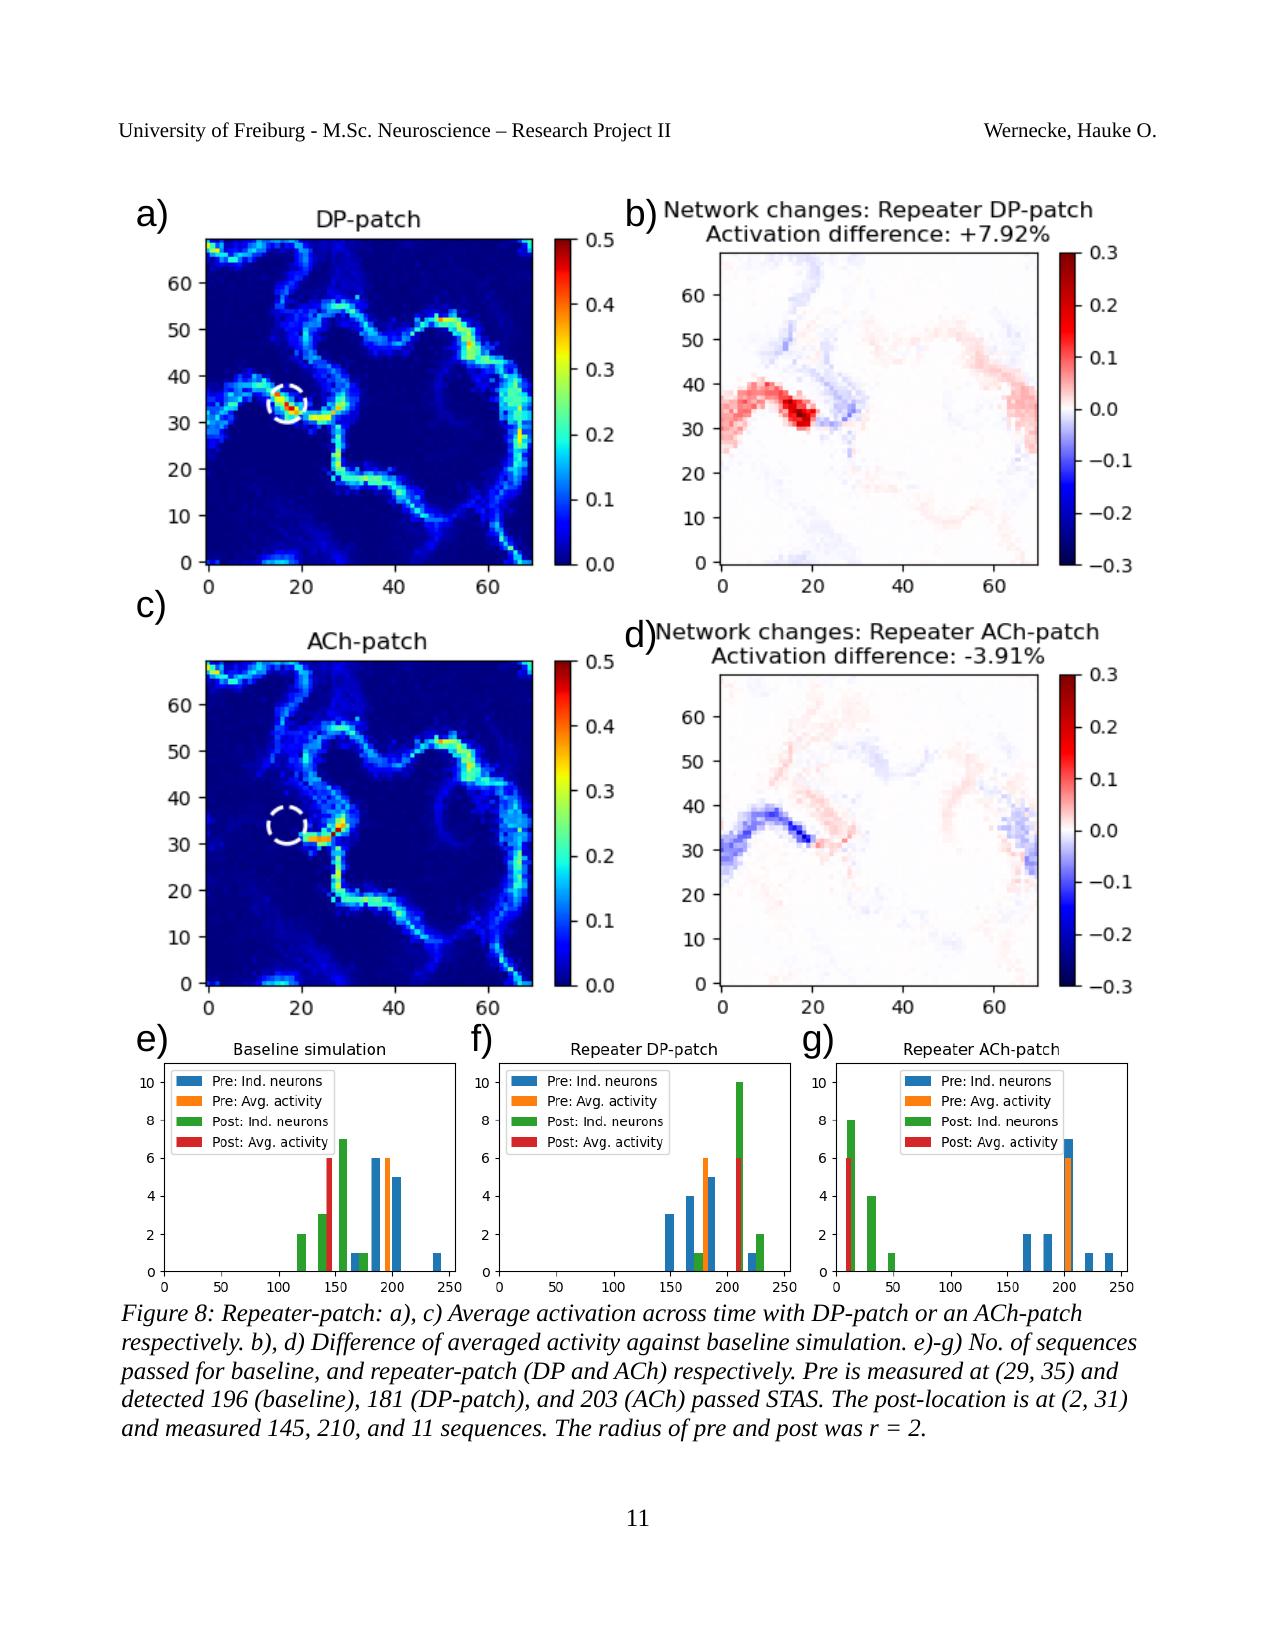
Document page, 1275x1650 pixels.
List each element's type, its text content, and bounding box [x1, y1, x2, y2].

picture [153, 201, 1134, 611]
text Figure 8: Repeater-patch: a), c) Average activation across time with DP-patch or an ACh-patch respectively. b), d) Difference of averaged activity against baseline simulation. e)-g) No. of sequences passed for baseline, and repeater-patch (DP and ACh) respectively. Pre is measured at (29, 35) and detected 196 (baseline), 181 (DP-patch), and 203 (ACh) passed STAS. The post-location is at (2, 31) and measured 145, 210, and 11 sequences. The radius of pre and post was r = 2. [121, 196, 1143, 1471]
picture [807, 1035, 1143, 1299]
picture [629, 629, 639, 645]
picture [135, 1035, 806, 1299]
picture [629, 622, 639, 629]
picture [807, 1035, 816, 1049]
picture [140, 1035, 151, 1039]
text [121, 183, 1143, 196]
picture [630, 208, 640, 224]
picture [153, 622, 1134, 1032]
picture [807, 1048, 816, 1056]
